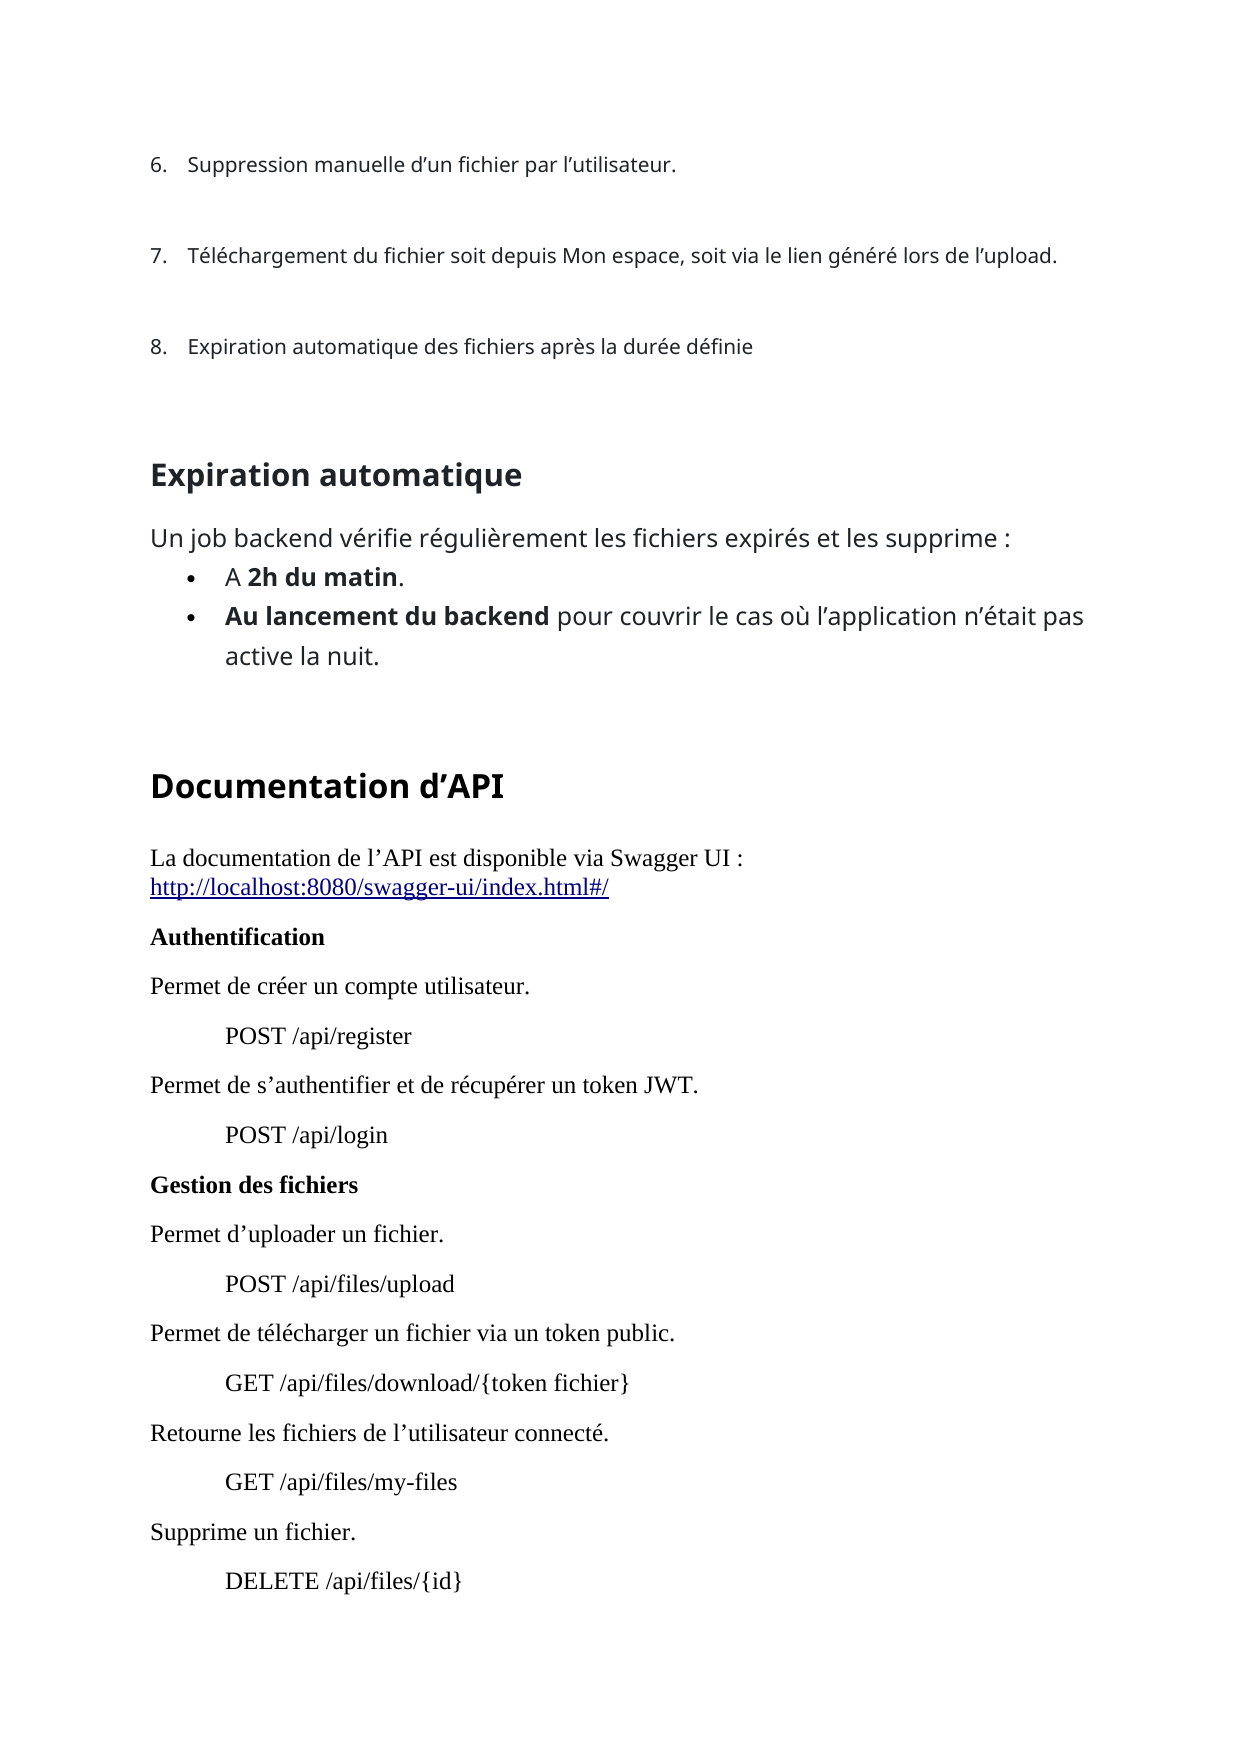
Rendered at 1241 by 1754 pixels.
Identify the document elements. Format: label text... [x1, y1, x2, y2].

text GET /api/files/download/{token fichier} [150, 1368, 1090, 1397]
text La documentation de l’API est disponible via Swagger UI : http://localhost:8080/swagger-ui/index.html#/ [150, 843, 1090, 901]
list A 2h du matin. [187, 560, 1090, 594]
text POST /api/files/upload [150, 1269, 1090, 1298]
text POST /api/register [150, 1021, 1090, 1050]
list Expiration automatique des fichiers après la durée définie [150, 332, 1090, 360]
list Suppression manuelle d’un fichier par l’utilisateur. [150, 150, 1090, 178]
list Téléchargement du fichier soit depuis Mon espace, soit via le lien généré lors de l’upload. [150, 241, 1090, 269]
text Permet de s’authentifier et de récupérer un token JWT. [150, 1071, 1090, 1099]
subtitle Expiration automatique [150, 453, 1090, 496]
text Permet de créer un compte utilisateur. [150, 971, 1090, 1000]
text Retourne les fichiers de l’utilisateur connecté. [150, 1418, 1090, 1446]
text Supprime un fichier. [150, 1517, 1090, 1546]
text Un job backend vérifie régulièrement les fichiers expirés et les supprime : [150, 521, 1090, 555]
text Authentification [150, 922, 1090, 951]
text POST /api/login [150, 1120, 1090, 1149]
text DELETE /api/files/{id} [150, 1566, 1090, 1595]
text GET /api/files/my-files [150, 1467, 1090, 1496]
subtitle Documentation d’API [150, 763, 1090, 808]
list Au lancement du backend pour couvrir le cas où l’application n’était pas active la nuit. [187, 599, 1090, 672]
text Gestion des fichiers [150, 1170, 1090, 1198]
text Permet de télécharger un fichier via un token public. [150, 1318, 1090, 1347]
text Permet d’uploader un fichier. [150, 1219, 1090, 1248]
